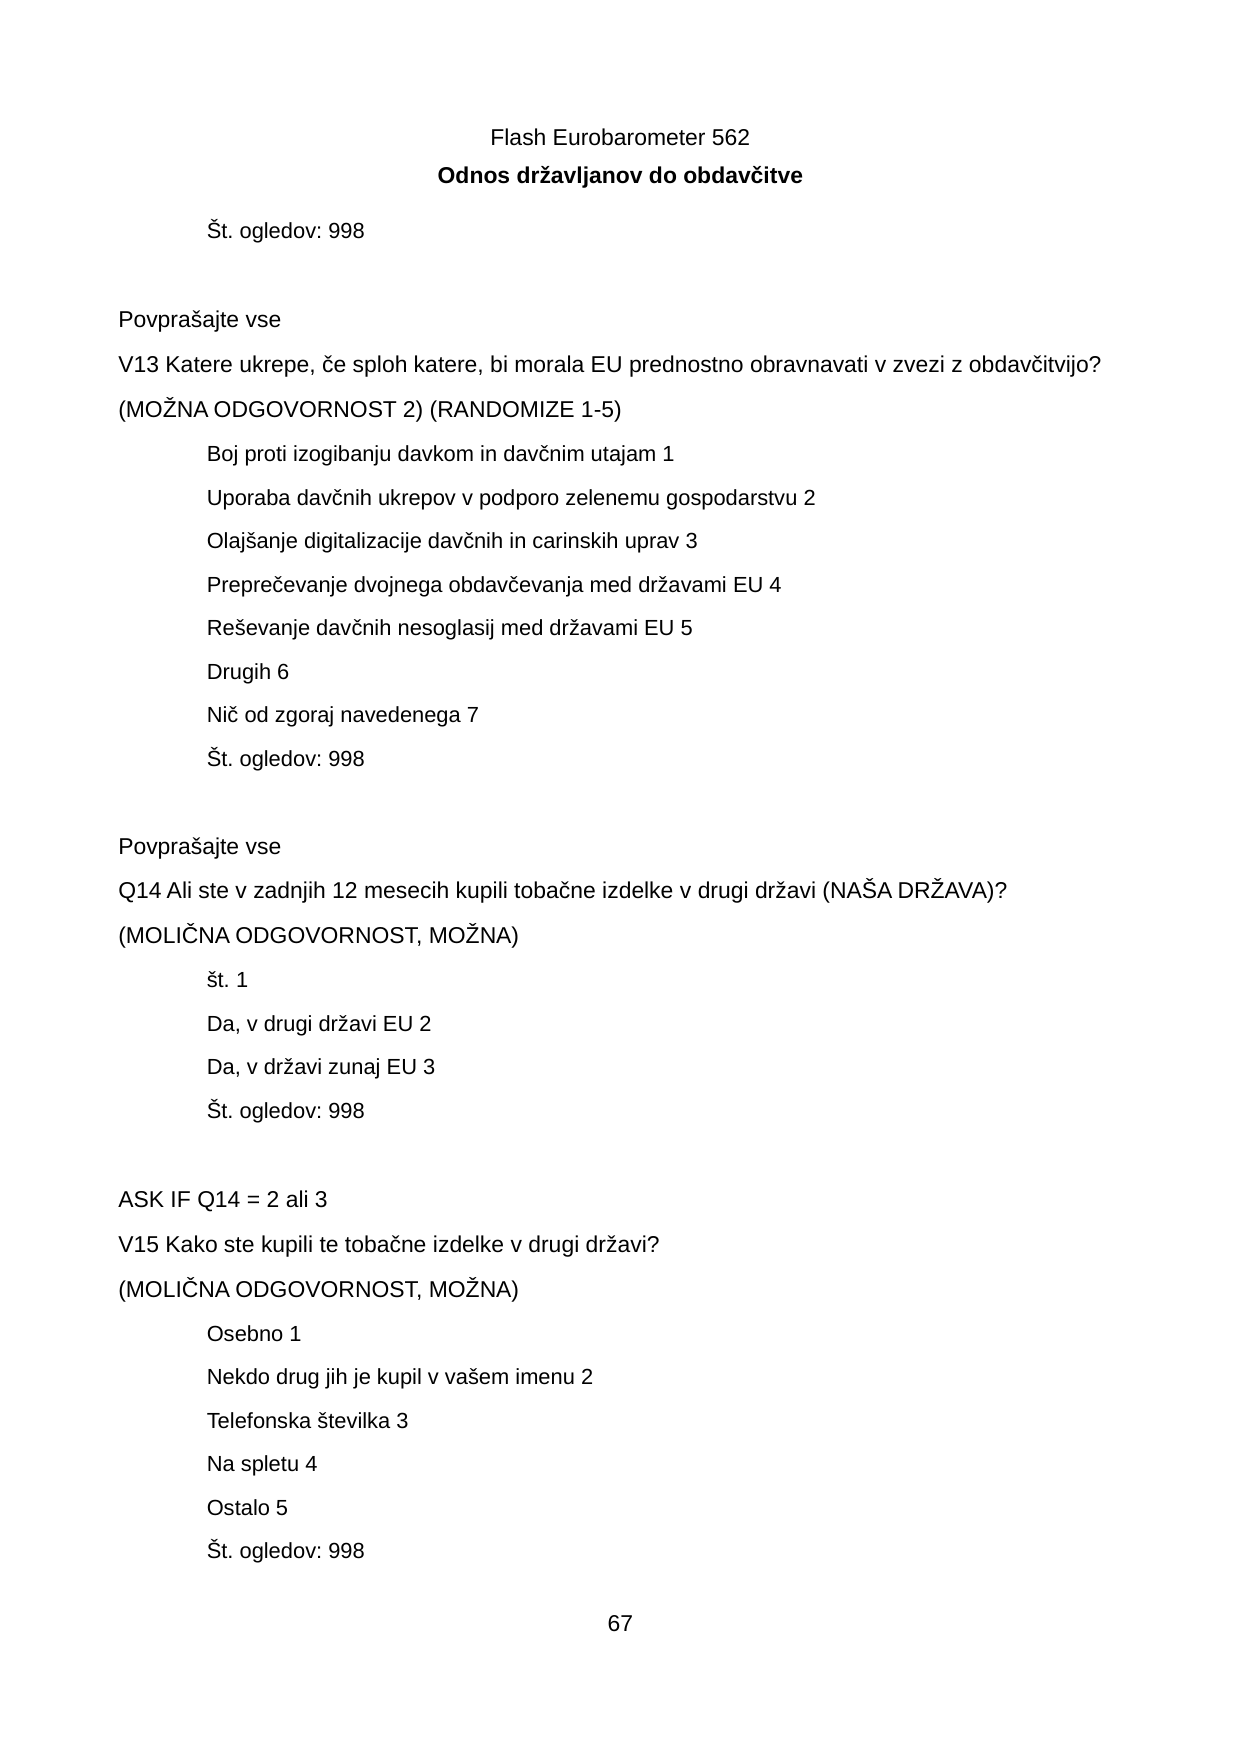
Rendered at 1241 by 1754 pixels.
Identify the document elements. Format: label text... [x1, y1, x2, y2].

text ASK IF Q14 = 2 ali 3 [118, 1186, 1122, 1212]
text Preprečevanje dvojnega obdavčevanja med državami EU 4 [207, 571, 1122, 597]
text Povprašajte vse [118, 833, 1122, 859]
text Osebno 1 [207, 1320, 1122, 1346]
text Št. ogledov: 998 [207, 218, 1122, 243]
text št. 1 [207, 967, 1122, 992]
text Nič od zgoraj navedenega 7 [207, 702, 1122, 727]
text (MOLIČNA ODGOVORNOST, MOŽNA) [118, 1276, 1122, 1302]
text Olajšanje digitalizacije davčnih in carinskih uprav 3 [207, 528, 1122, 553]
text Na spletu 4 [207, 1451, 1122, 1476]
text V15 Kako ste kupili te tobačne izdelke v drugi državi? [118, 1231, 1122, 1257]
text Da, v državi zunaj EU 3 [207, 1054, 1122, 1079]
text Št. ogledov: 998 [207, 1098, 1122, 1123]
text Da, v drugi državi EU 2 [207, 1011, 1122, 1036]
text Telefonska številka 3 [207, 1407, 1122, 1433]
text (MOLIČNA ODGOVORNOST, MOŽNA) [118, 922, 1122, 949]
text Boj proti izogibanju davkom in davčnim utajam 1 [207, 441, 1122, 466]
text Povprašajte vse [118, 306, 1122, 333]
text Ostalo 5 [207, 1494, 1122, 1520]
text Uporaba davčnih ukrepov v podporo zelenemu gospodarstvu 2 [207, 484, 1122, 509]
text Št. ogledov: 998 [207, 1538, 1122, 1563]
text Drugih 6 [207, 658, 1122, 684]
text Nekdo drug jih je kupil v vašem imenu 2 [207, 1364, 1122, 1389]
text Št. ogledov: 998 [207, 746, 1122, 771]
text Q14 Ali ste v zadnjih 12 mesecih kupili tobačne izdelke v drugi državi (NAŠA DRŽAVA)? [118, 877, 1122, 904]
text Reševanje davčnih nesoglasij med državami EU 5 [207, 615, 1122, 640]
text (MOŽNA ODGOVORNOST 2) (RANDOMIZE 1-5) [118, 396, 1122, 422]
text V13 Katere ukrepe, če sploh katere, bi morala EU prednostno obravnavati v zvezi z obdavčitvijo? [118, 351, 1122, 378]
